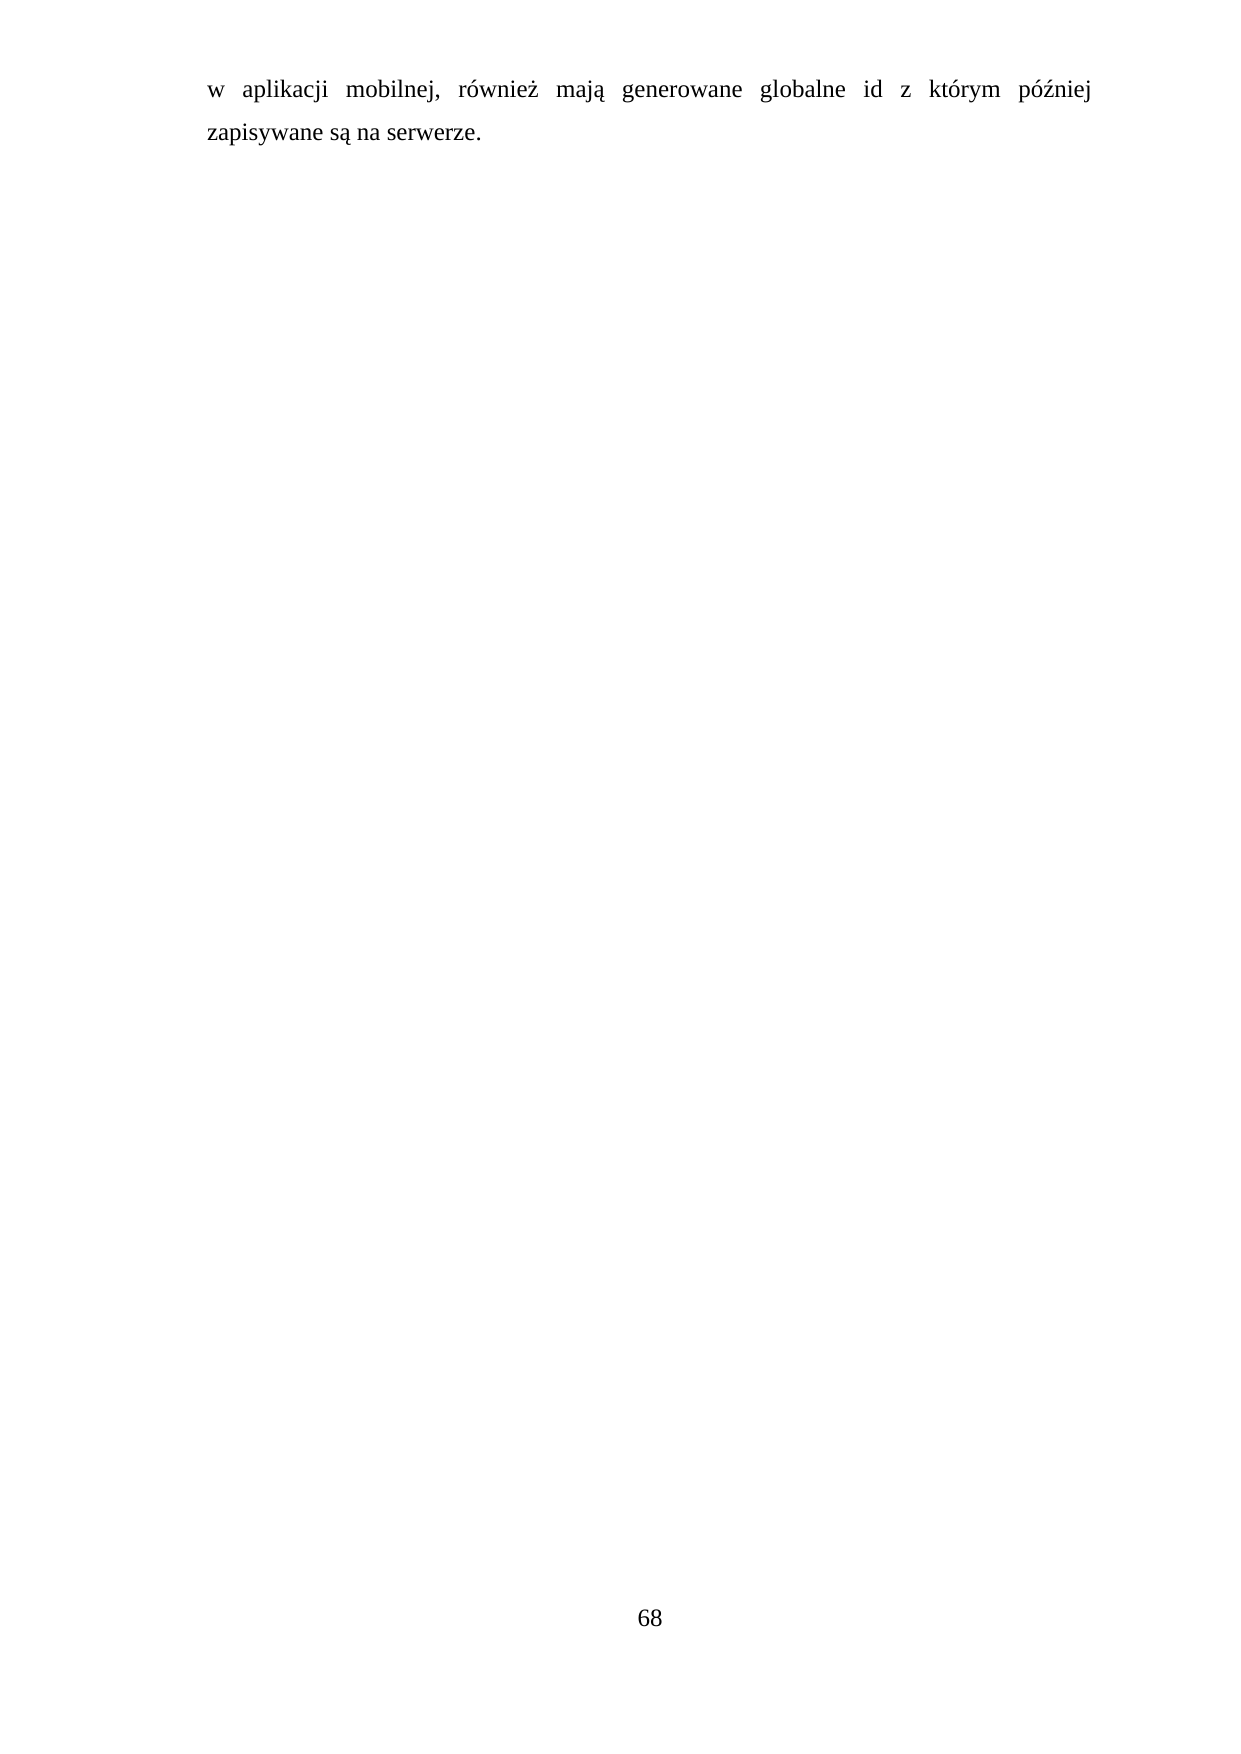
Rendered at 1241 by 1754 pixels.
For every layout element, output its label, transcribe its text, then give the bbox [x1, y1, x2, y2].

text w aplikacji mobilnej, również mają generowane globalne id z którym później zapisywane są na serwerze. [207, 74, 1092, 146]
